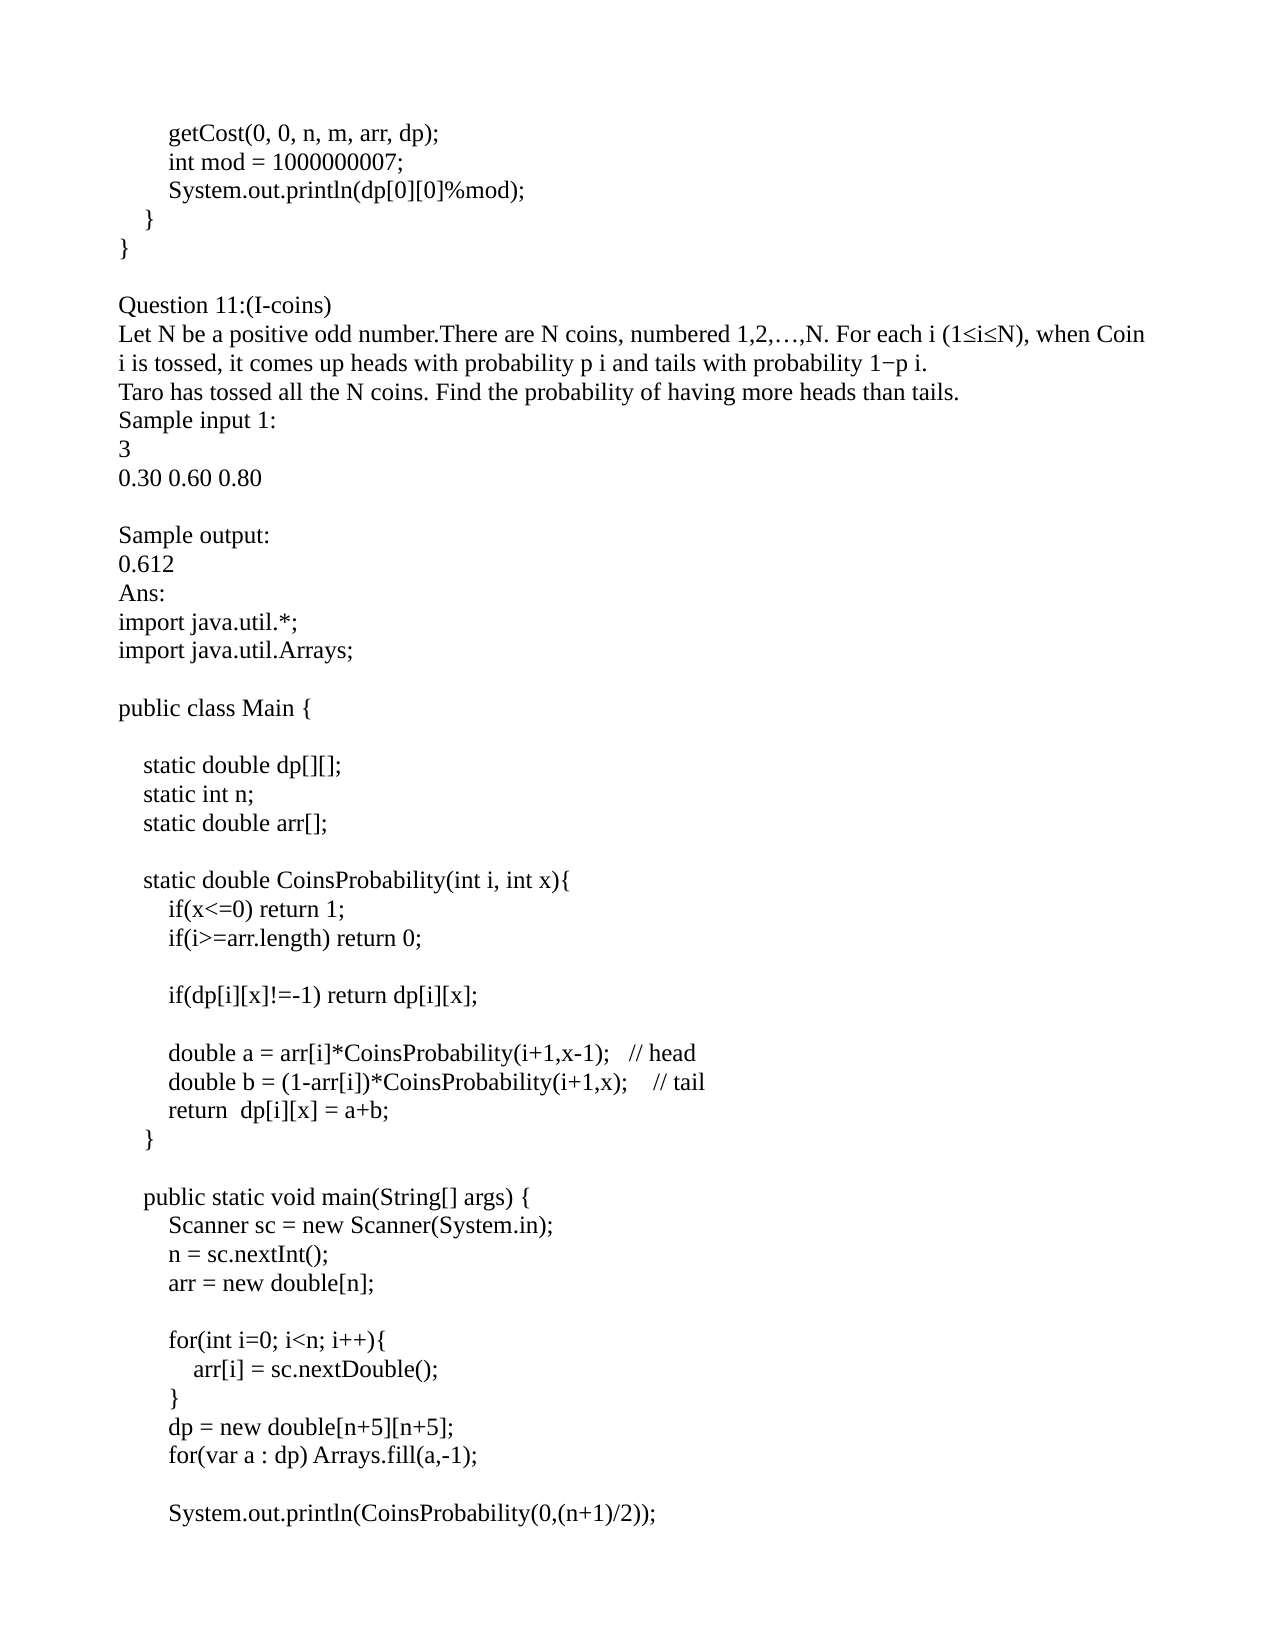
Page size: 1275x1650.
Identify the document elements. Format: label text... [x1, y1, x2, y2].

text 0.30 0.60 0.80 [118, 463, 1157, 492]
text if(x<=0) return 1; [118, 894, 1157, 923]
text dp = new double[n+5][n+5]; [118, 1412, 1157, 1441]
text return dp[i][x] = a+b; [118, 1096, 1157, 1124]
text Taro has tossed all the N coins. Find the probability of having more heads than tails. [118, 377, 1157, 406]
text Let N be a positive odd number.There are N coins, numbered 1,2,…,N. For each i (1≤i≤N), when Coin i is tossed, it comes up heads with probability p i and tails with probability 1−p i. [118, 319, 1157, 377]
text import java.util.*; [118, 607, 1157, 636]
text Scanner sc = new Scanner(System.in); [118, 1211, 1157, 1239]
text static double CoinsProbability(int i, int x){ [118, 866, 1157, 894]
text for(int i=0; i<n; i++){ [118, 1326, 1157, 1354]
text System.out.println(dp[0][0]%mod); [118, 176, 1157, 204]
text static double arr[]; [118, 808, 1157, 837]
text public static void main(String[] args) { [118, 1182, 1157, 1211]
text } [118, 1383, 1157, 1412]
text if(dp[i][x]!=-1) return dp[i][x]; [118, 981, 1157, 1009]
text int mod = 1000000007; [118, 147, 1157, 176]
text Ans: [118, 578, 1157, 607]
text } [118, 1124, 1157, 1153]
text n = sc.nextInt(); [118, 1239, 1157, 1268]
text public class Main { [118, 693, 1157, 722]
text arr = new double[n]; [118, 1268, 1157, 1297]
text Question 11:(I-coins) [118, 291, 1157, 319]
text System.out.println(CoinsProbability(0,(n+1)/2)); [118, 1498, 1157, 1527]
text Sample input 1: [118, 406, 1157, 434]
text 0.612 [118, 549, 1157, 578]
text if(i>=arr.length) return 0; [118, 923, 1157, 952]
text double a = arr[i]*CoinsProbability(i+1,x-1); // head [118, 1038, 1157, 1067]
text for(var a : dp) Arrays.fill(a,-1); [118, 1441, 1157, 1469]
text import java.util.Arrays; [118, 636, 1157, 664]
text 3 [118, 434, 1157, 463]
text Sample output: [118, 521, 1157, 549]
text } [118, 233, 1157, 262]
text static double dp[][]; [118, 751, 1157, 779]
text getCost(0, 0, n, m, arr, dp); [118, 118, 1157, 147]
text } [118, 204, 1157, 233]
text static int n; [118, 779, 1157, 808]
text double b = (1-arr[i])*CoinsProbability(i+1,x); // tail [118, 1067, 1157, 1096]
text arr[i] = sc.nextDouble(); [118, 1354, 1157, 1383]
